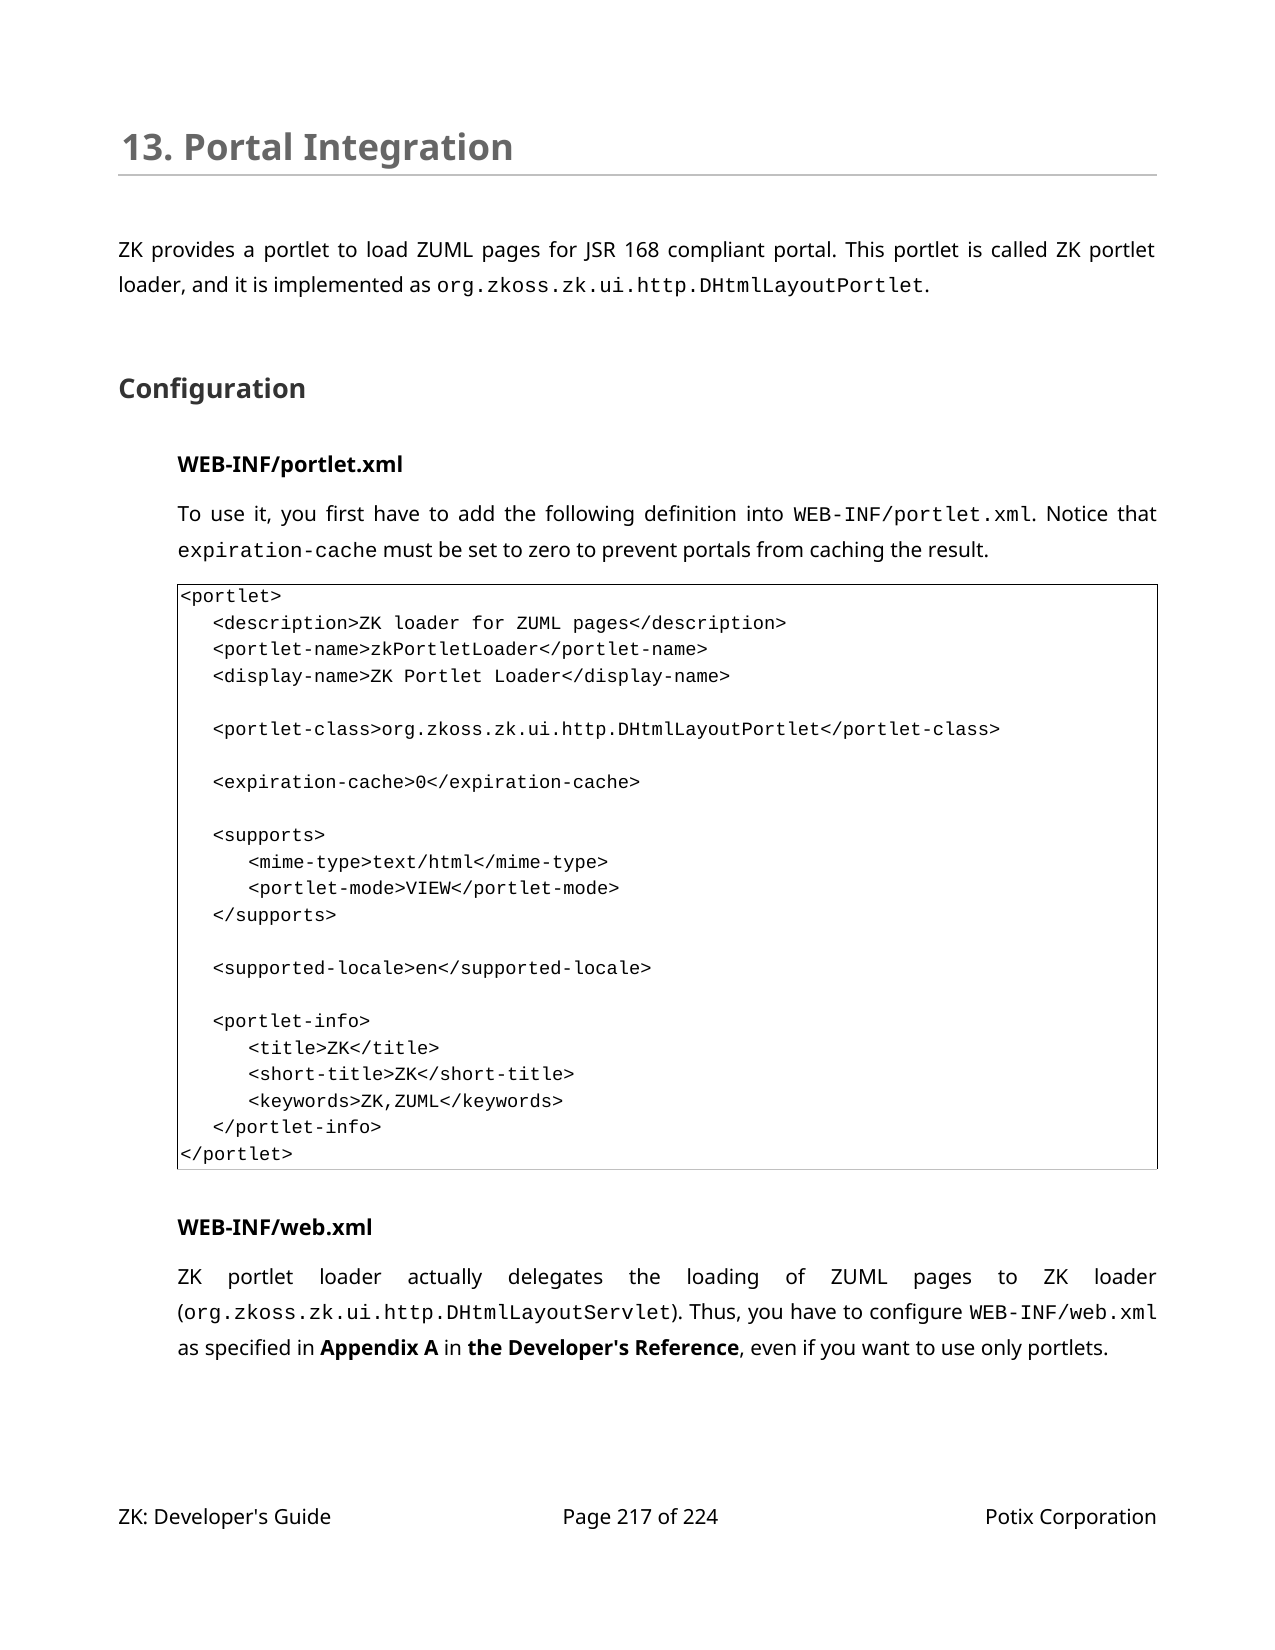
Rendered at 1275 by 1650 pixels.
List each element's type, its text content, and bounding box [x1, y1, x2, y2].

subtitle WEB-INF/web.xml [177, 1212, 1157, 1242]
text <portlet> <description>ZK loader for ZUML pages</description> <portlet-name>zkPortletLoader</portlet-name> <display-name>ZK Portlet Loader</display-name> <portlet-class>org.zkoss.zk.ui.http.DHtmlLayoutPortlet</portlet-class> <expiration-cache>0</expiration-cache> <supports> <mime-type>text/html</mime-type> <portlet-mode>VIEW</portlet-mode> </supports> <supported-locale>en</supported-locale> <portlet-info> <title>ZK</title> <short-title>ZK</short-title> <keywords>ZK,ZUML</keywords> </portlet-info> </portlet> [178, 585, 1157, 1169]
subtitle Configuration [118, 369, 1157, 406]
text To use it, you first have to add the following definition into WEB-INF/portlet.xml. Notice that expiration-cache must be set to zero to prevent portals from caching the result. [177, 499, 1157, 563]
subtitle 13. Portal Integration [118, 118, 1157, 174]
text ZK provides a portlet to load ZUML pages for JSR 168 compliant portal. This portlet is called ZK portlet loader, and it is implemented as org.zkoss.zk.ui.http.DHtmlLayoutPortlet. [118, 235, 1157, 299]
text ZK portlet loader actually delegates the loading of ZUML pages to ZK loader (org.zkoss.zk.ui.http.DHtmlLayoutServlet). Thus, you have to configure WEB-INF/web.xml as specified in Appendix A in the Developer's Reference, even if you want to use only portlets. [177, 1262, 1157, 1361]
subtitle WEB-INF/portlet.xml [177, 449, 1157, 479]
